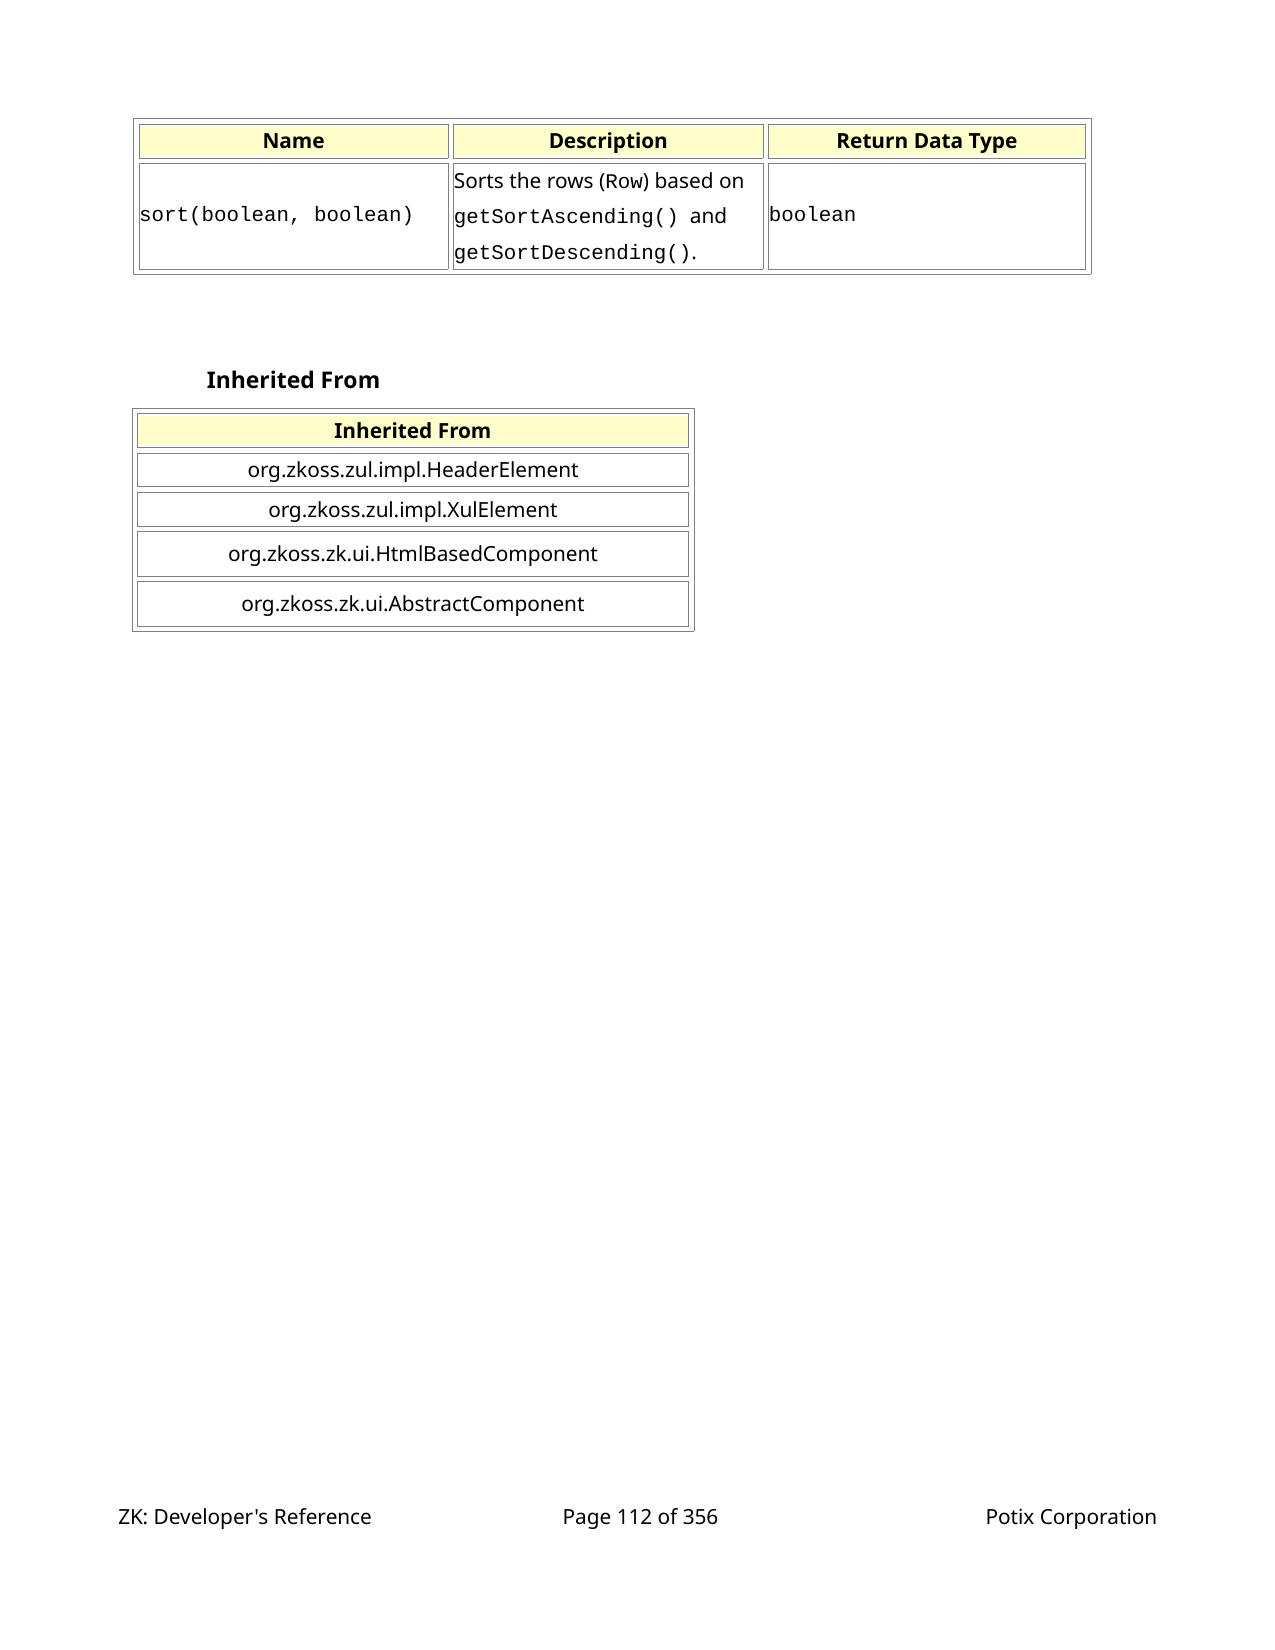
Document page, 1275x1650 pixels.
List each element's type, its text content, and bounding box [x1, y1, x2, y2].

table_cell boolean [766, 158, 1088, 268]
table_cell org.zkoss.zk.ui.AbstractComponent [134, 576, 691, 626]
table_cell org.zkoss.zk.ui.HtmlBasedComponent [134, 526, 691, 576]
table_header Description [451, 119, 766, 158]
table_cell Sorts the rows (Row) based on getSortAscending() and getSortDescending(). [451, 158, 766, 268]
table_header Inherited From [134, 409, 691, 447]
table_header Name [136, 119, 451, 158]
table_cell org.zkoss.zul.impl.HeaderElement [134, 447, 691, 486]
subtitle Inherited From [207, 364, 1157, 395]
table_header Return Data Type [766, 119, 1088, 158]
table_cell sort(boolean, boolean) [136, 158, 451, 268]
table_cell org.zkoss.zul.impl.XulElement [134, 486, 691, 526]
